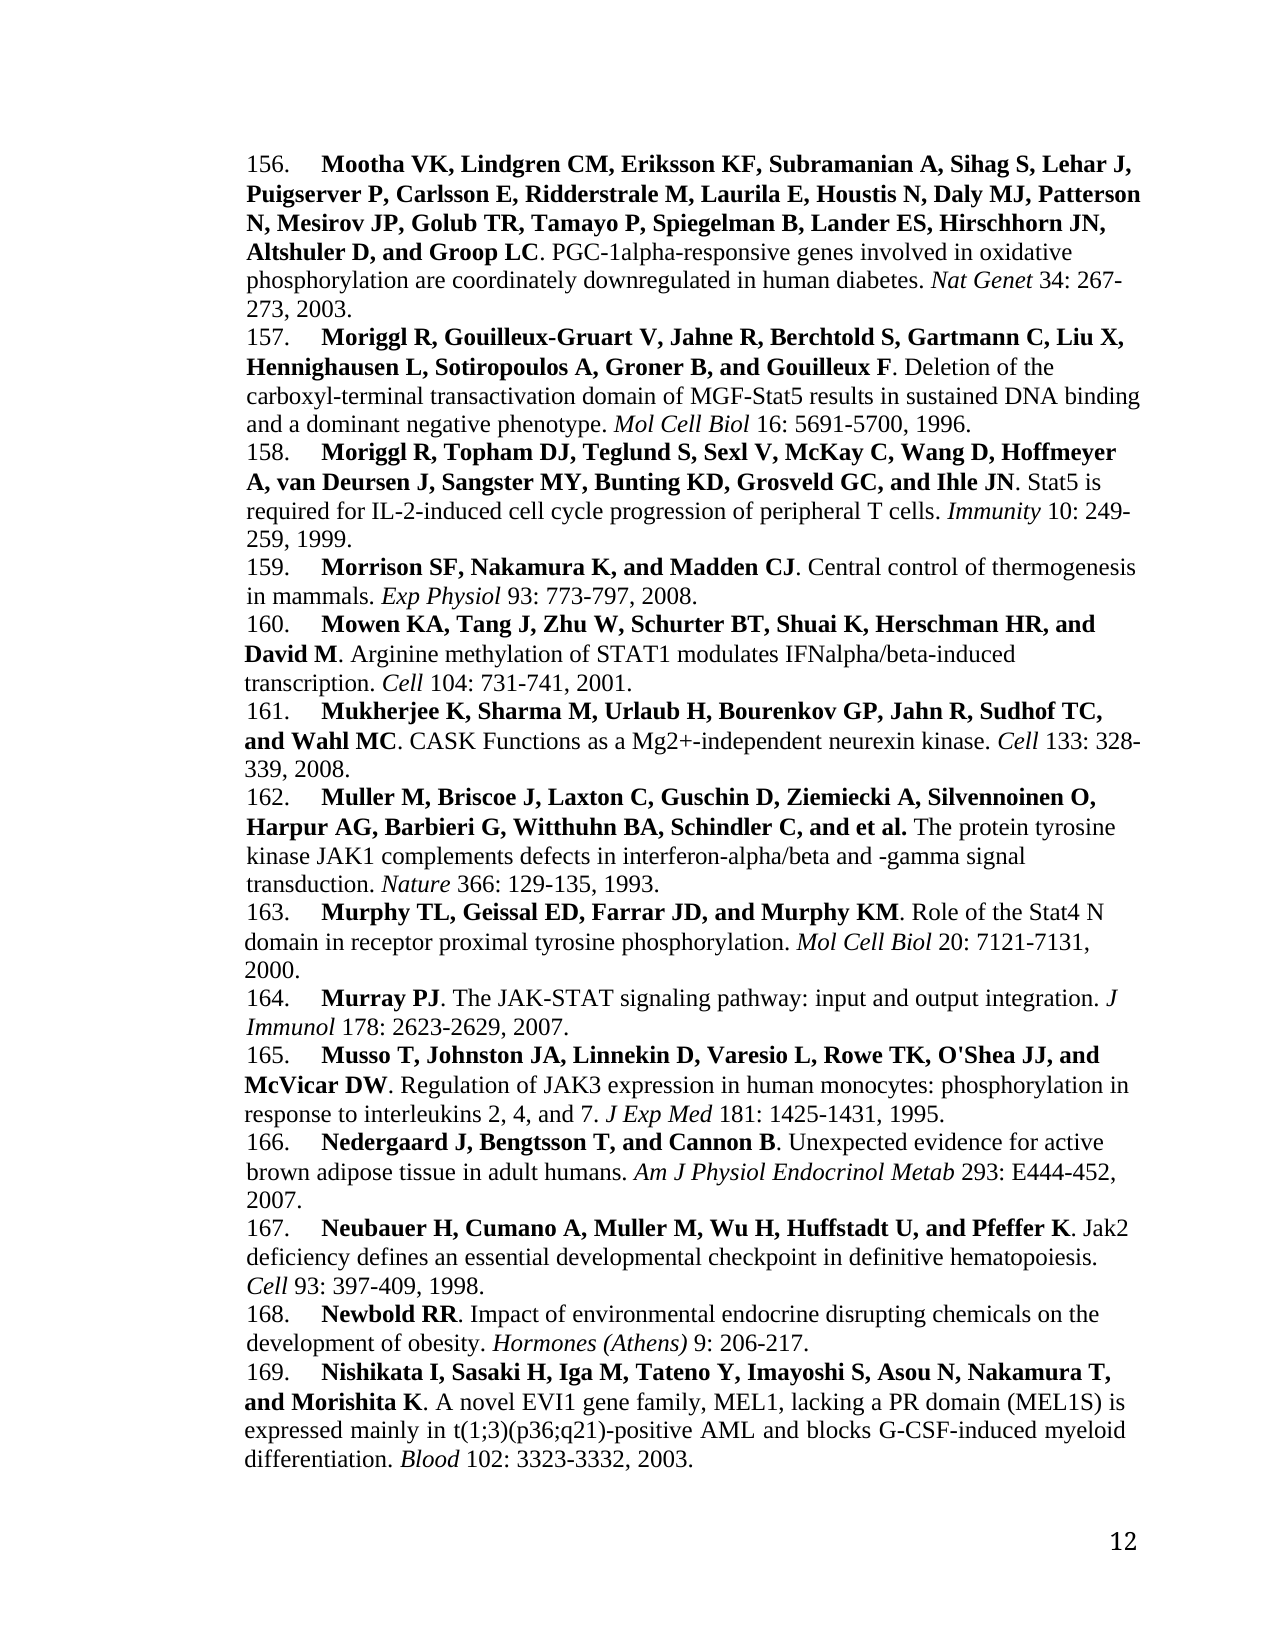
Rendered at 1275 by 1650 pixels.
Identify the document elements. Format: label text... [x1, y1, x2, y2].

text Mootha VK, Lindgren CM, Eriksson KF, Subramanian A, Sihag S, Lehar J, [321, 151, 1137, 178]
text 161. [246, 697, 292, 725]
text 162. [246, 783, 292, 811]
text Newbold RR. Impact of environmental endocrine disrupting chemicals on the [321, 1301, 1107, 1328]
text 159. [246, 553, 292, 581]
text Mukherjee K, Sharma M, Urlaub H, Bourenkov GP, Jahn R, Sudhof TC, [321, 697, 1106, 725]
text 158. [246, 438, 292, 466]
text Harpur AG, Barbieri G, Witthuhn BA, Schindler C, and et al. The protein tyrosine kinase JAK1 complements defects in interferon-alpha/beta and -gamma signal transduction. Nature 366: 129-135, 1993. [246, 812, 1117, 898]
text Nishikata I, Sasaki H, Iga M, Tateno Y, Imayoshi S, Asou N, Nakamura T, [321, 1358, 1118, 1386]
text 166. [246, 1128, 292, 1156]
text 165. [246, 1042, 292, 1069]
text Muller M, Briscoe J, Laxton C, Guschin D, Ziemiecki A, Silvennoinen O, [321, 783, 1100, 811]
text 156. [246, 151, 292, 178]
text David M. Arginine methylation of STAT1 modulates IFNalpha/beta-induced transcription. Cell 104: 731-741, 2001. [244, 639, 1021, 697]
text domain in receptor proximal tyrosine phosphorylation. Mol Cell Biol 20: 7121-7131, 2000. [244, 927, 1095, 984]
text 167. [246, 1214, 292, 1242]
text development of obesity. Hormones (Athens) 9: 206-217. [246, 1329, 812, 1357]
text Murphy TL, Geissal ED, Farrar JD, and Murphy KM. Role of the Stat4 N [321, 898, 1107, 926]
text Morrison SF, Nakamura K, and Madden CJ. Central control of thermogenesis [321, 553, 1139, 581]
text Murray PJ. The JAK-STAT signaling pathway: input and output integration. J [321, 984, 1120, 1012]
text 163. [246, 898, 292, 926]
text 169. [246, 1358, 292, 1386]
text Moriggl R, Gouilleux-Gruart V, Jahne R, Berchtold S, Gartmann C, Liu X, [321, 323, 1128, 351]
text Musso T, Johnston JA, Linnekin D, Varesio L, Rowe TK, O'Shea JJ, and [321, 1042, 1103, 1069]
text Immunol 178: 2623-2629, 2007. [246, 1013, 571, 1041]
text 157. [246, 323, 292, 351]
text and Morishita K. A novel EVI1 gene family, MEL1, lacking a PR domain (MEL1S) is expressed mainly in t(1;3)(p36;q21)-positive AML and blocks G-CSF-induced myeloid differentiation. Blood 102: 3323-3332, 2003. [244, 1387, 1126, 1473]
text brown adipose tissue in adult humans. Am J Physiol Endocrinol Metab 293: E444-452, 2007. [246, 1157, 1117, 1214]
text Puigserver P, Carlsson E, Ridderstrale M, Laurila E, Houstis N, Daly MJ, Patterson N, Mesirov JP, Golub TR, Tamayo P, Spiegelman B, Lander ES, Hirschhorn JN, Altshuler D, and Groop LC. PGC-1alpha-responsive genes involved in oxidative phosphorylation are coordinately downregulated in human diabetes. Nat Genet 34: 267- 273, 2003. [246, 180, 1144, 322]
text Cell 93: 397-409, 1998. [246, 1271, 1106, 1299]
text Neubauer H, Cumano A, Muller M, Wu H, Huffstadt U, and Pfeffer K. Jak2 [321, 1214, 1132, 1242]
text 160. [246, 611, 292, 638]
text Hennighausen L, Sotiropoulos A, Groner B, and Gouilleux F. Deletion of the carboxyl-terminal transactivation domain of MGF-Stat5 results in sustained DNA binding and a dominant negative phenotype. Mol Cell Biol 16: 5691-5700, 1996. [246, 352, 1147, 438]
text Nedergaard J, Bengtsson T, and Cannon B. Unexpected evidence for active [321, 1128, 1109, 1156]
text deficiency defines an essential developmental checkpoint in definitive hematopoiesis. [246, 1243, 1106, 1271]
text in mammals. Exp Physiol 93: 773-797, 2008. [246, 582, 700, 610]
text Mowen KA, Tang J, Zhu W, Schurter BT, Shuai K, Herschman HR, and [321, 611, 1099, 638]
text and Wahl MC. CASK Functions as a Mg2+-independent neurexin kinase. Cell 133: 328- 339, 2008. [244, 726, 1147, 783]
text 123 [1109, 1528, 1149, 1557]
text 164. [246, 984, 292, 1012]
text McVicar DW. Regulation of JAK3 expression in human monocytes: phosphorylation in response to interleukins 2, 4, and 7. J Exp Med 181: 1425-1431, 1995. [244, 1071, 1133, 1128]
text A, van Deursen J, Sangster MY, Bunting KD, Grosveld GC, and Ihle JN. Stat5 is required for IL-2-induced cell cycle progression of peripheral T cells. Immunity 10: 249- 259, 1999. [246, 467, 1133, 553]
text 168. [246, 1301, 292, 1328]
text Moriggl R, Topham DJ, Teglund S, Sexl V, McKay C, Wang D, Hoffmeyer [321, 438, 1121, 466]
